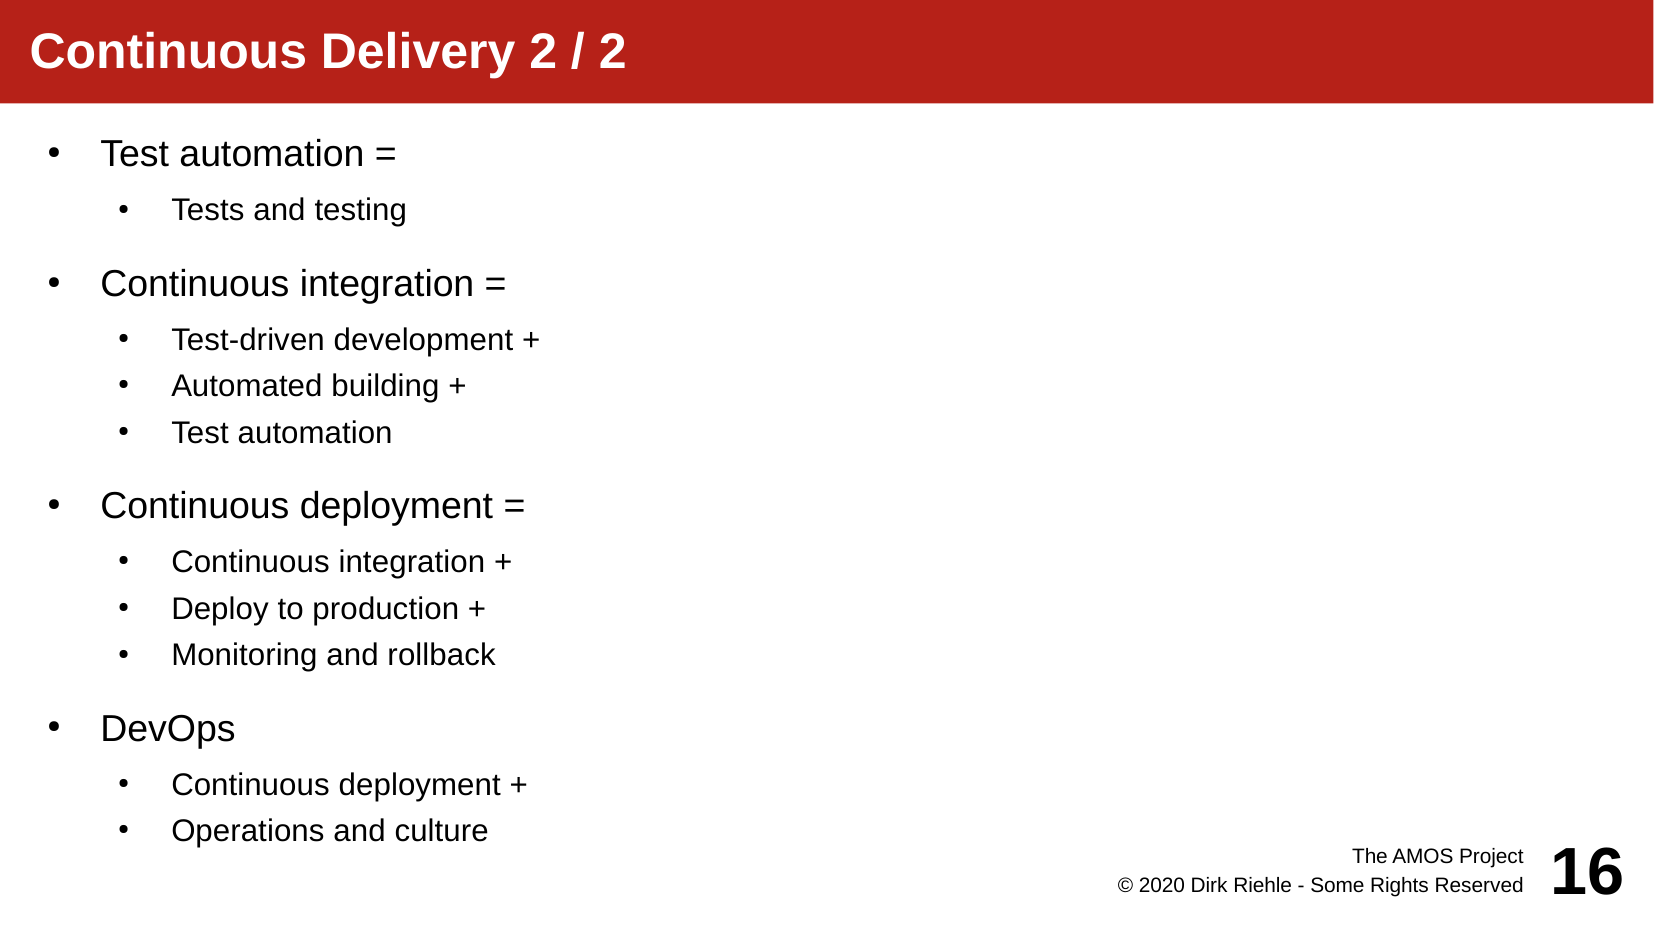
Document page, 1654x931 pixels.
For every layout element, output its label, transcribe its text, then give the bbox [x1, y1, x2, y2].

list Test automation = Tests and testing Continuous integration = Test-driven development + Automated building + Test automation Continuous deployment = Continuous integration + Deploy to production + Monitoring and rollback DevOps Continuous deployment + Operations and culture [29, 132, 1625, 798]
title Continuous Delivery 2 / 2 [0, 0, 1654, 104]
